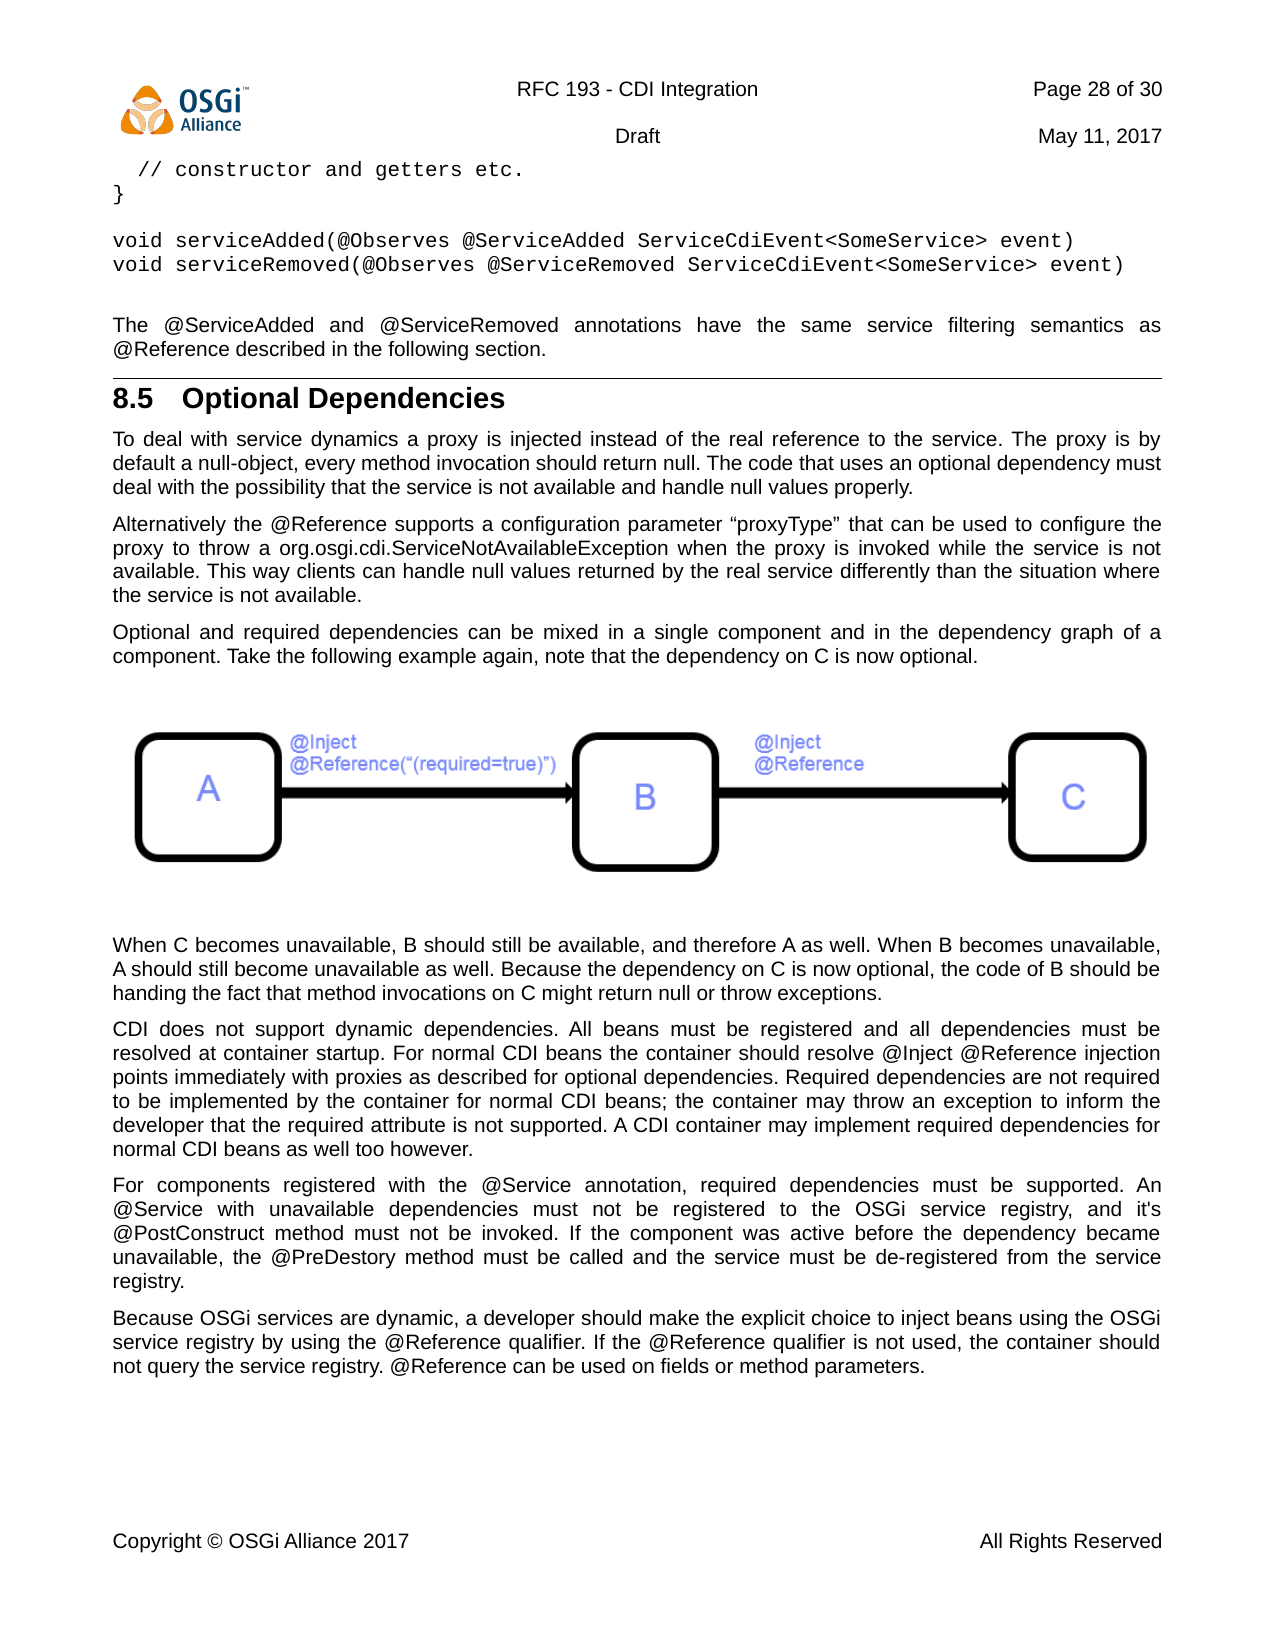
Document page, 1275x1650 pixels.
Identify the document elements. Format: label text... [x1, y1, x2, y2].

text void serviceAdded(@Observes @ServiceAdded ServiceCdiEvent<SomeService> event) [112, 230, 1162, 253]
subtitle Optional Dependencies [112, 379, 1162, 414]
text // constructor and getters etc. [112, 159, 1162, 183]
text Because OSGi services are dynamic, a developer should make the explicit choice to inject beans using the OSGi service registry by using the @Reference qualifier. If the @Reference qualifier is not used, the container should not query the service registry. @Reference can be used on fields or method parameters. [112, 1306, 1162, 1377]
text To deal with service dynamics a proxy is injected instead of the real reference to the service. The proxy is by default a null-object, every method invocation should return null. The code that uses an optional dependency must deal with the possibility that the service is not available and handle null values properly. [112, 427, 1162, 499]
picture [112, 716, 1163, 897]
text For components registered with the @Service annotation, required dependencies must be supported. An @Service with unavailable dependencies must not be registered to the OSGi service registry, and it's @PostConstruct method must not be invoked. If the component was active before the dependency became unavailable, the @PreDestory method must be called and the service must be de-registered from the service registry. [112, 1173, 1162, 1293]
text } [112, 183, 1162, 206]
text void serviceRemoved(@Observes @ServiceRemoved ServiceCdiEvent<SomeService> event) [112, 253, 1162, 277]
picture [113, 78, 257, 142]
text The @ServiceAdded and @ServiceRemoved annotations have the same service filtering semantics as @Reference described in the following section. [112, 313, 1162, 361]
text When C becomes unavailable, B should still be available, and therefore A as well. When B becomes unavailable, A should still become unavailable as well. Because the dependency on C is now optional, the code of B should be handing the fact that method invocations on C might return null or throw exceptions. [112, 933, 1162, 1004]
text Alternatively the @Reference supports a configuration parameter “proxyType” that can be used to configure the proxy to throw a org.osgi.cdi.ServiceNotAvailableException when the proxy is invoked while the service is not available. This way clients can handle null values returned by the real service differently than the situation where the service is not available. [112, 511, 1162, 607]
text Optional and required dependencies can be mixed in a single component and in the dependency graph of a component. Take the following example again, note that the dependency on C is now optional. [112, 620, 1162, 668]
text CDI does not support dynamic dependencies. All beans must be registered and all dependencies must be resolved at container startup. For normal CDI beans the container should resolve @Inject @Reference injection points immediately with proxies as described for optional dependencies. Required dependencies are not required to be implemented by the container for normal CDI beans; the container may throw an exception to inform the developer that the required attribute is not supported. A CDI container may implement required dependencies for normal CDI beans as well too however. [112, 1017, 1162, 1161]
